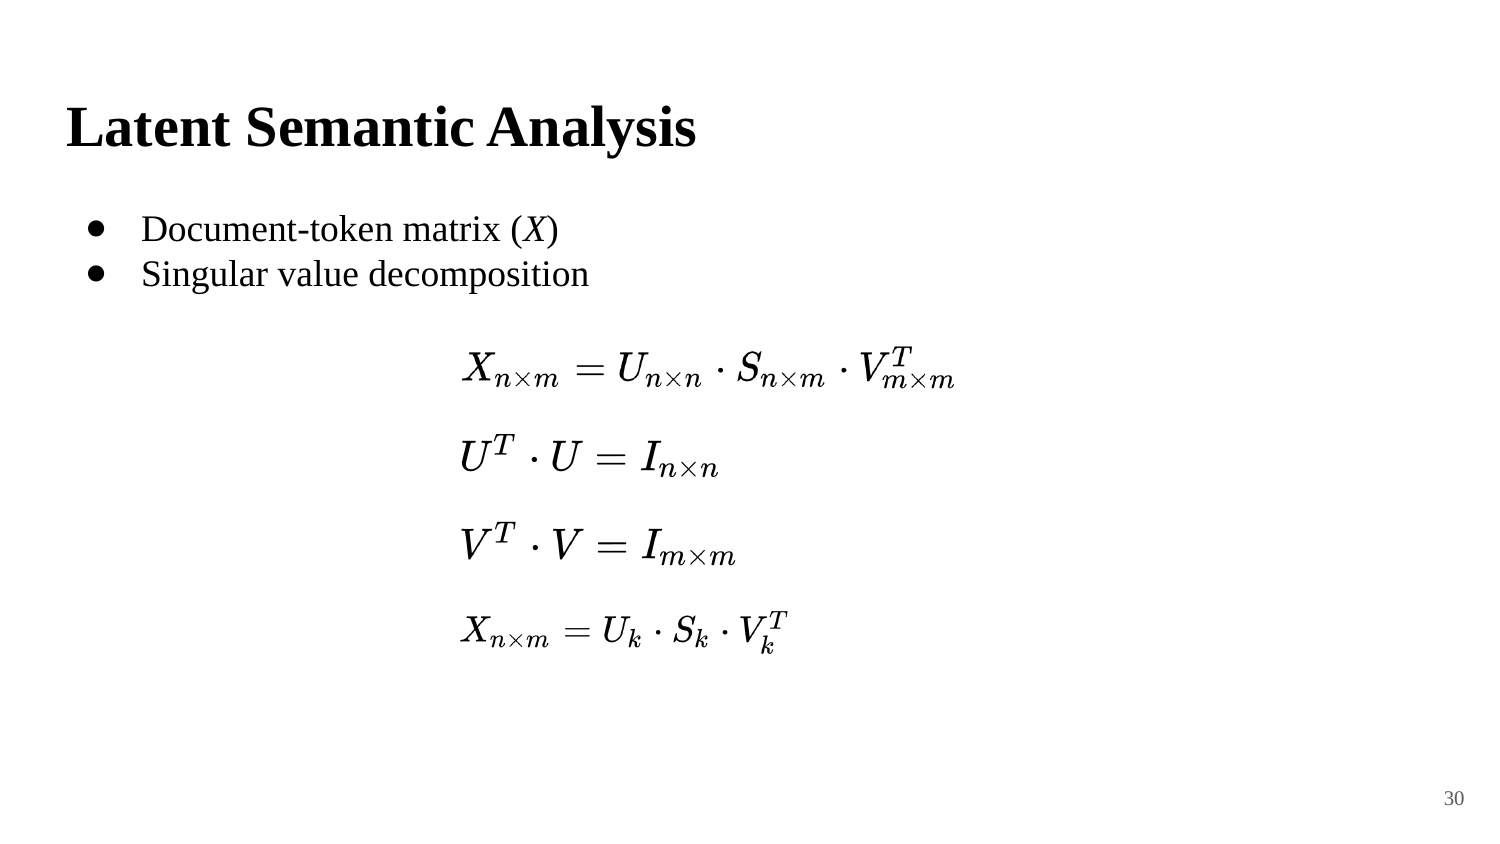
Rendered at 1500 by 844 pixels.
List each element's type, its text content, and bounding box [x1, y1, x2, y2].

list Document-token matrix (X) Singular value decomposition [51, 189, 1449, 750]
picture [459, 342, 960, 393]
slide_number [1389, 764, 1480, 830]
picture [459, 430, 723, 482]
picture [459, 607, 791, 658]
title Latent Semantic Analysis [51, 72, 1449, 167]
picture [459, 518, 740, 569]
